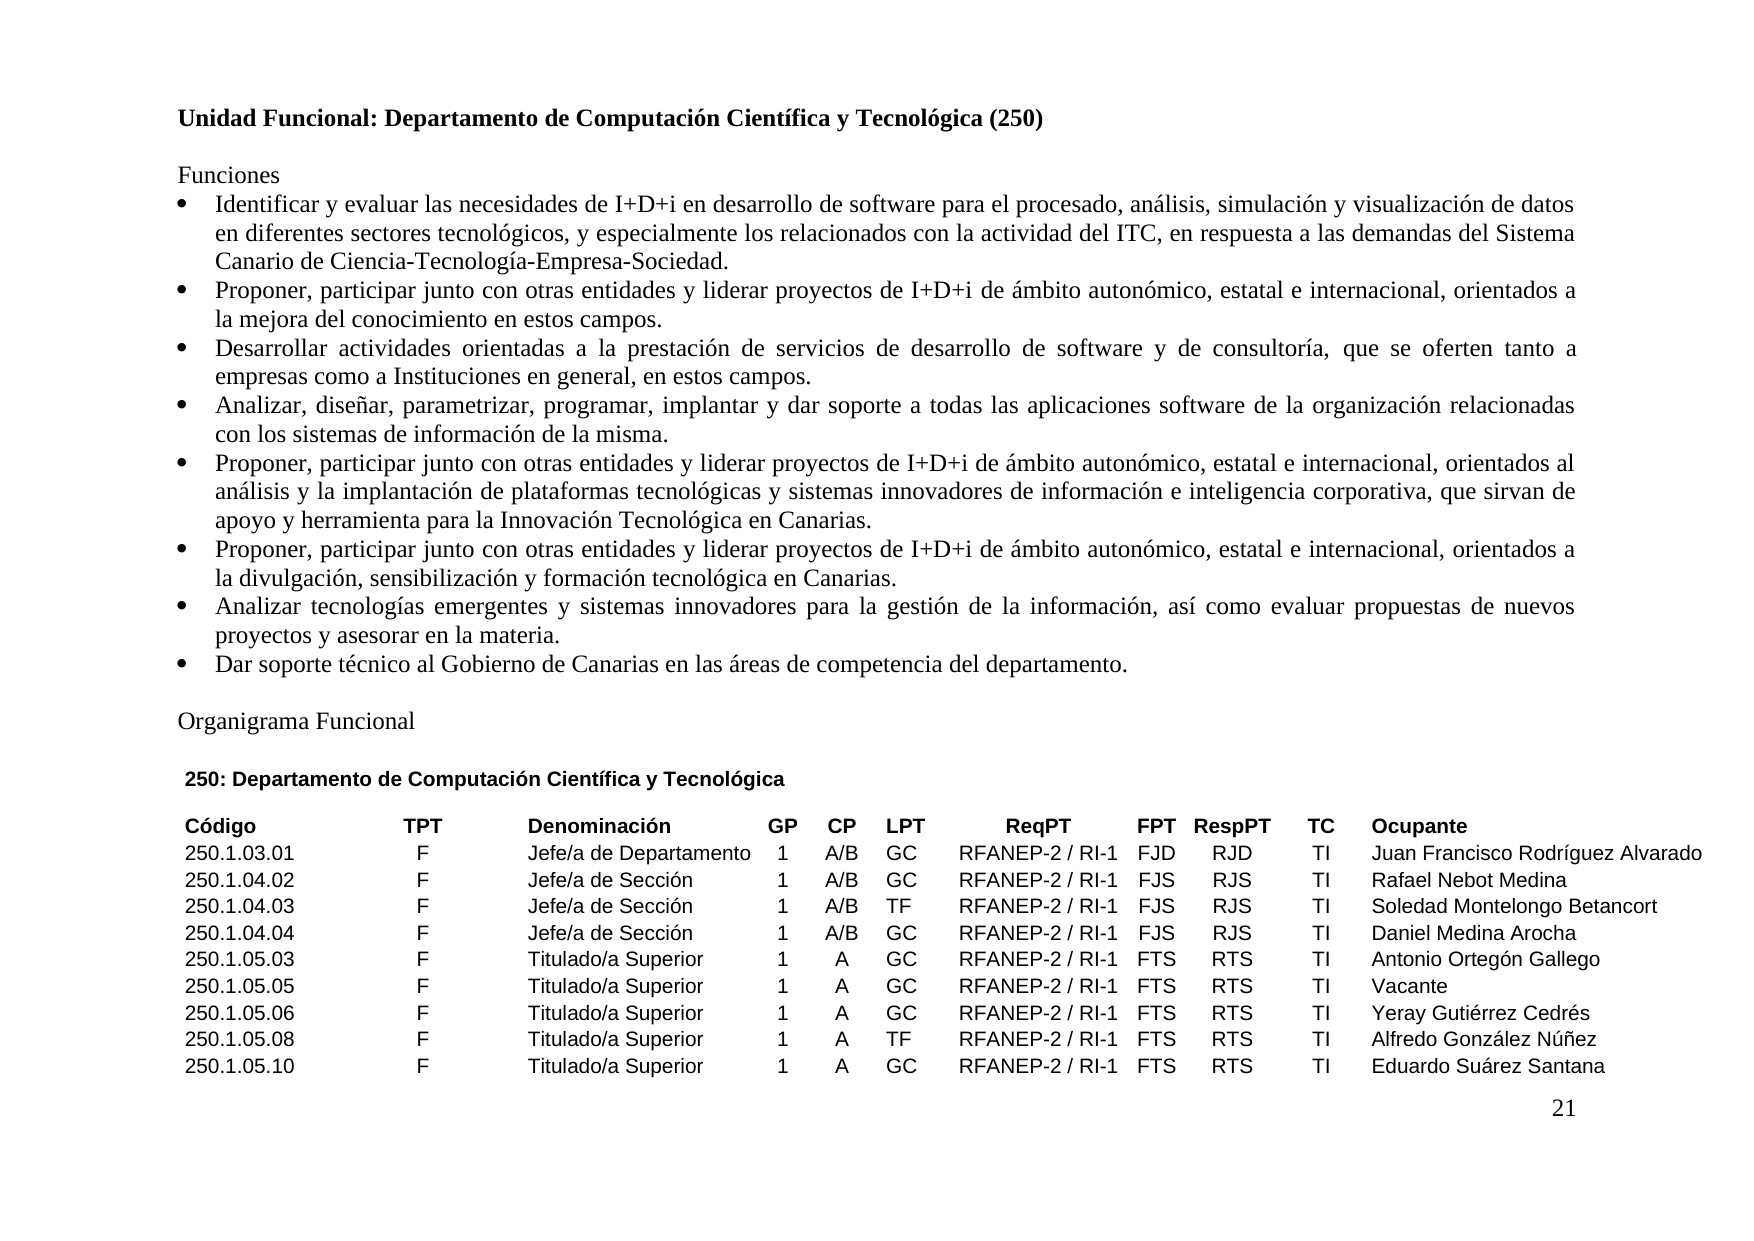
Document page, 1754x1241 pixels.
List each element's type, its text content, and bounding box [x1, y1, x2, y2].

subtitle Funciones [177, 160, 1577, 189]
table_cell F [325, 918, 520, 944]
table_cell GC [879, 838, 950, 865]
table_cell FTS [1127, 1051, 1186, 1077]
list Analizar tecnologías emergentes y sistemas innovadores para la gestión de la información, así como evaluar propuestas de nuevos proyectos y asesorar en la materia. [177, 591, 1577, 649]
table_cell TI [1278, 998, 1364, 1024]
table_cell FPT [1127, 790, 1186, 838]
table_cell RFANEP-2 / RI-1 [950, 865, 1127, 891]
table_cell RJD [1186, 838, 1278, 865]
table_cell TI [1278, 971, 1364, 998]
table_cell F [325, 1051, 520, 1077]
table_cell F [325, 945, 520, 971]
table_cell Jefe/a de Sección [520, 865, 760, 891]
table_cell 1 [760, 918, 805, 944]
table_cell 250.1.04.02 [177, 865, 325, 891]
table_cell 1 [760, 971, 805, 998]
table_cell 1 [760, 1024, 805, 1051]
table_cell 250.1.04.04 [177, 918, 325, 944]
table_cell FJD [1127, 838, 1186, 865]
table_cell Eduardo Suárez Santana [1364, 1051, 1732, 1077]
table_cell TC [1278, 790, 1364, 838]
list Dar soporte técnico al Gobierno de Canarias en las áreas de competencia del departamento. [177, 649, 1577, 678]
list Proponer, participar junto con otras entidades y liderar proyectos de I+D+i de ámbito autonómico, estatal e internacional, orientados a la divulgación, sensibilización y formación tecnológica en Canarias. [177, 534, 1577, 591]
table_header [1364, 764, 1732, 790]
table_cell GC [879, 998, 950, 1024]
table_cell Titulado/a Superior [520, 945, 760, 971]
table_cell TI [1278, 865, 1364, 891]
table_cell F [325, 891, 520, 918]
table_cell 250.1.05.08 [177, 1024, 325, 1051]
list Analizar, diseñar, parametrizar, programar, implantar y dar soporte a todas las aplicaciones software de la organización relacionadas con los sistemas de información de la misma. [177, 390, 1577, 448]
table_cell Yeray Gutiérrez Cedrés [1364, 998, 1732, 1024]
table_cell 250.1.05.03 [177, 945, 325, 971]
table_cell RTS [1186, 945, 1278, 971]
table_cell Antonio Ortegón Gallego [1364, 945, 1732, 971]
table_cell RFANEP-2 / RI-1 [950, 1051, 1127, 1077]
table_cell RTS [1186, 998, 1278, 1024]
table_cell F [325, 998, 520, 1024]
table_cell RJS [1186, 891, 1278, 918]
table_cell 1 [760, 838, 805, 865]
table_cell Rafael Nebot Medina [1364, 865, 1732, 891]
table_cell FTS [1127, 971, 1186, 998]
table_cell TI [1278, 945, 1364, 971]
table_cell RTS [1186, 971, 1278, 998]
table_cell TF [879, 1024, 950, 1051]
table_cell GC [879, 918, 950, 944]
table_cell 250.1.05.06 [177, 998, 325, 1024]
table_cell LPT [879, 790, 950, 838]
table_cell 250.1.05.10 [177, 1051, 325, 1077]
table_cell F [325, 971, 520, 998]
table_cell A [805, 998, 878, 1024]
table_cell TI [1278, 838, 1364, 865]
list Desarrollar actividades orientadas a la prestación de servicios de desarrollo de software y de consultoría, que se oferten tanto a empresas como a Instituciones en general, en estos campos. [177, 333, 1577, 390]
table_cell 1 [760, 891, 805, 918]
table_header [950, 764, 1127, 790]
table_cell FTS [1127, 1024, 1186, 1051]
table_cell GP [760, 790, 805, 838]
table_cell F [325, 838, 520, 865]
table_cell Jefe/a de Sección [520, 918, 760, 944]
table_cell A/B [805, 838, 878, 865]
table_cell A/B [805, 865, 878, 891]
table_cell TI [1278, 918, 1364, 944]
table_cell A [805, 945, 878, 971]
table_cell 250.1.03.01 [177, 838, 325, 865]
table_cell A/B [805, 891, 878, 918]
table_cell RTS [1186, 1051, 1278, 1077]
table_cell RTS [1186, 1024, 1278, 1051]
table_cell Código [177, 790, 325, 838]
table_cell Titulado/a Superior [520, 1024, 760, 1051]
list Proponer, participar junto con otras entidades y liderar proyectos de I+D+i de ámbito autonómico, estatal e internacional, orientados al análisis y la implantación de plataformas tecnológicas y sistemas innovadores de información e inteligencia corporativa, que sirvan de apoyo y herramienta para la Innovación Tecnológica en Canarias. [177, 448, 1577, 534]
table_header 250: Departamento de Computación Científica y Tecnológica [177, 764, 950, 790]
table_cell A/B [805, 918, 878, 944]
table_cell F [325, 865, 520, 891]
subtitle Organigrama Funcional [177, 706, 1577, 735]
table_cell 1 [760, 945, 805, 971]
table_cell ReqPT [950, 790, 1127, 838]
table_cell CP [805, 790, 878, 838]
table_cell Ocupante [1364, 790, 1732, 838]
table_cell Titulado/a Superior [520, 998, 760, 1024]
table_cell GC [879, 971, 950, 998]
table_cell TPT [325, 790, 520, 838]
table_cell GC [879, 1051, 950, 1077]
table_cell RFANEP-2 / RI-1 [950, 945, 1127, 971]
table_cell 1 [760, 1051, 805, 1077]
table_cell RespPT [1186, 790, 1278, 838]
table_cell F [325, 1024, 520, 1051]
table_cell Titulado/a Superior [520, 971, 760, 998]
table_cell 1 [760, 998, 805, 1024]
table_cell TF [879, 891, 950, 918]
table_cell RFANEP-2 / RI-1 [950, 918, 1127, 944]
table_cell Daniel Medina Arocha [1364, 918, 1732, 944]
table_header [1127, 764, 1186, 790]
table_cell Titulado/a Superior [520, 1051, 760, 1077]
table_cell A [805, 1024, 878, 1051]
table_cell Vacante [1364, 971, 1732, 998]
table_cell Denominación [520, 790, 760, 838]
table_header [1186, 764, 1278, 790]
table_cell 250.1.04.03 [177, 891, 325, 918]
table_cell Jefe/a de Sección [520, 891, 760, 918]
table_header [1278, 764, 1364, 790]
table_cell RFANEP-2 / RI-1 [950, 1024, 1127, 1051]
table_cell 250.1.05.05 [177, 971, 325, 998]
table_cell RJS [1186, 865, 1278, 891]
table_cell RJS [1186, 918, 1278, 944]
table_cell 1 [760, 865, 805, 891]
table_cell RFANEP-2 / RI-1 [950, 971, 1127, 998]
table_cell RFANEP-2 / RI-1 [950, 998, 1127, 1024]
table_cell FJS [1127, 918, 1186, 944]
table_cell FJS [1127, 865, 1186, 891]
table_cell Jefe/a de Departamento [520, 838, 760, 865]
table_cell RFANEP-2 / RI-1 [950, 838, 1127, 865]
subtitle Unidad Funcional: Departamento de Computación Científica y Tecnológica (250) [177, 103, 1577, 131]
table_cell GC [879, 945, 950, 971]
table_cell RFANEP-2 / RI-1 [950, 891, 1127, 918]
table_cell A [805, 1051, 878, 1077]
table_cell FTS [1127, 945, 1186, 971]
table_cell TI [1278, 1024, 1364, 1051]
table_cell A [805, 971, 878, 998]
table_cell TI [1278, 1051, 1364, 1077]
table_cell Soledad Montelongo Betancort [1364, 891, 1732, 918]
table_cell GC [879, 865, 950, 891]
table_cell Alfredo González Núñez [1364, 1024, 1732, 1051]
table_cell FJS [1127, 891, 1186, 918]
table_cell FTS [1127, 998, 1186, 1024]
list Proponer, participar junto con otras entidades y liderar proyectos de I+D+i de ámbito autonómico, estatal e internacional, orientados a la mejora del conocimiento en estos campos. [177, 275, 1577, 333]
list Identificar y evaluar las necesidades de I+D+i en desarrollo de software para el procesado, análisis, simulación y visualización de datos en diferentes sectores tecnológicos, y especialmente los relacionados con la actividad del ITC, en respuesta a las demandas del Sistema Canario de Ciencia-Tecnología-Empresa-Sociedad. [177, 189, 1577, 275]
table_cell Juan Francisco Rodríguez Alvarado [1364, 838, 1732, 865]
table_cell TI [1278, 891, 1364, 918]
